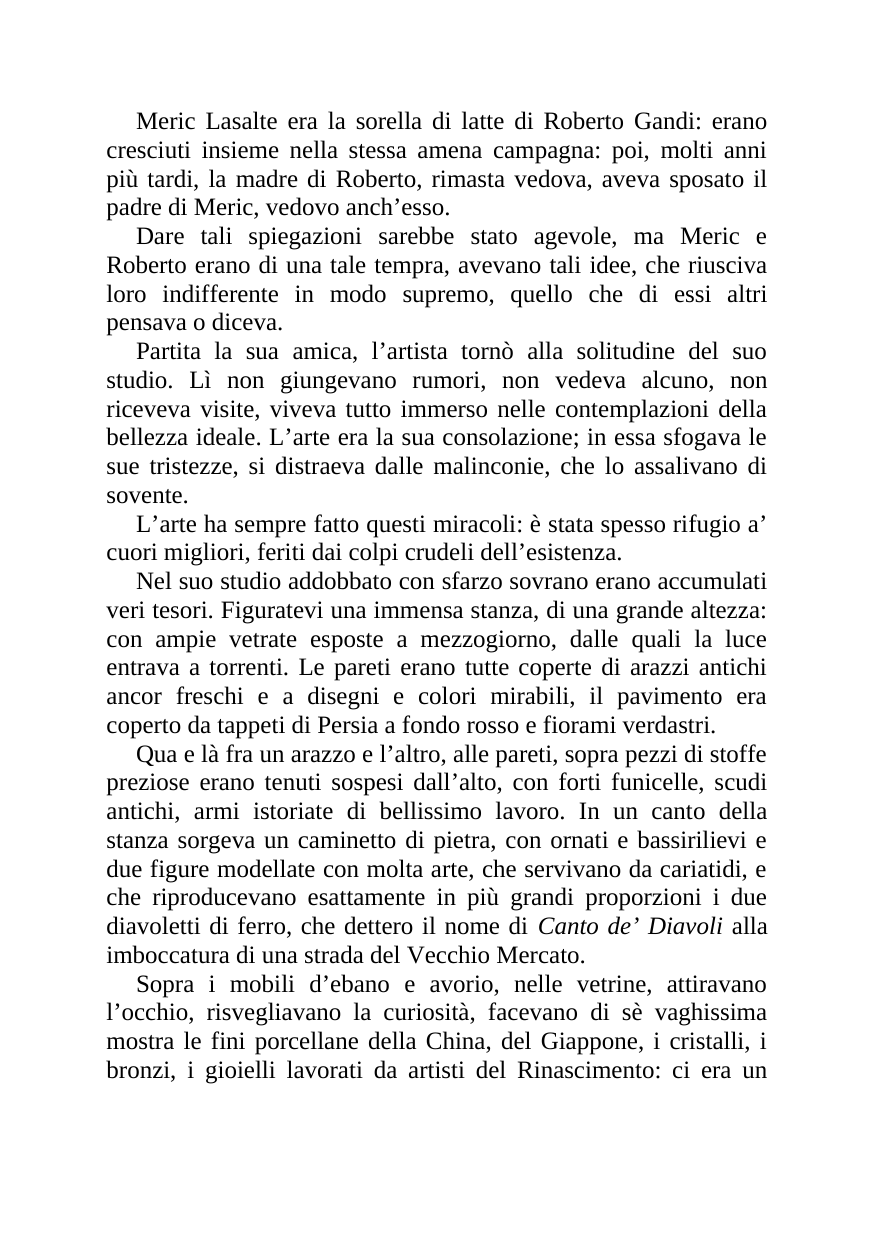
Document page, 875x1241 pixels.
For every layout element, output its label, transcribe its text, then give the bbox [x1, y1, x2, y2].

text Qua e là fra un arazzo e l’altro, alle pareti, sopra pezzi di stoffe preziose erano tenuti sospesi dall’alto, con forti funicelle, scudi antichi, armi istoriate di bellissimo lavoro. In un canto della stanza sorgeva un caminetto di pietra, con ornati e bassirilievi e due figure modellate con molta arte, che servivano da cariatidi, e che riproducevano esattamente in più grandi proporzioni i due diavoletti di ferro, che dettero il nome di Canto de’ Diavoli alla imboccatura di una strada del Vecchio Mercato. [106, 739, 768, 969]
text Meric Lasalte era la sorella di latte di Roberto Gandi: erano cresciuti insieme nella stessa amena campagna: poi, molti anni più tardi, la madre di Roberto, rimasta vedova, aveva sposato il padre di Meric, vedovo anch’esso. [106, 106, 768, 221]
text Sopra i mobili d’ebano e avorio, nelle vetrine, attiravano l’occhio, risvegliavano la curiosità, facevano di sè vaghissima mostra le fini porcellane della China, del Giappone, i cristalli, i bronzi, i gioielli lavorati da artisti del Rinascimento: ci era un [106, 969, 768, 1084]
text Nel suo studio addobbato con sfarzo sovrano erano accumulati veri tesori. Figuratevi una immensa stanza, di una grande altezza: con ampie vetrate esposte a mezzogiorno, dalle quali la luce entrava a torrenti. Le pareti erano tutte coperte di arazzi antichi ancor freschi e a disegni e colori mirabili, il pavimento era coperto da tappeti di Persia a fondo rosso e fiorami verdastri. [106, 566, 768, 739]
text L’arte ha sempre fatto questi miracoli: è stata spesso rifugio a’ cuori migliori, feriti dai colpi crudeli dell’esistenza. [106, 509, 768, 566]
text Dare tali spiegazioni sarebbe stato agevole, ma Meric e Roberto erano di una tale tempra, avevano tali idee, che riusciva loro indifferente in modo supremo, quello che di essi altri pensava o diceva. [106, 221, 768, 336]
text Partita la sua amica, l’artista tornò alla solitudine del suo studio. Lì non giungevano rumori, non vedeva alcuno, non riceveva visite, viveva tutto immerso nelle contemplazioni della bellezza ideale. L’arte era la sua consolazione; in essa sfogava le sue tristezze, si distraeva dalle malinconie, che lo assalivano di sovente. [106, 336, 768, 509]
